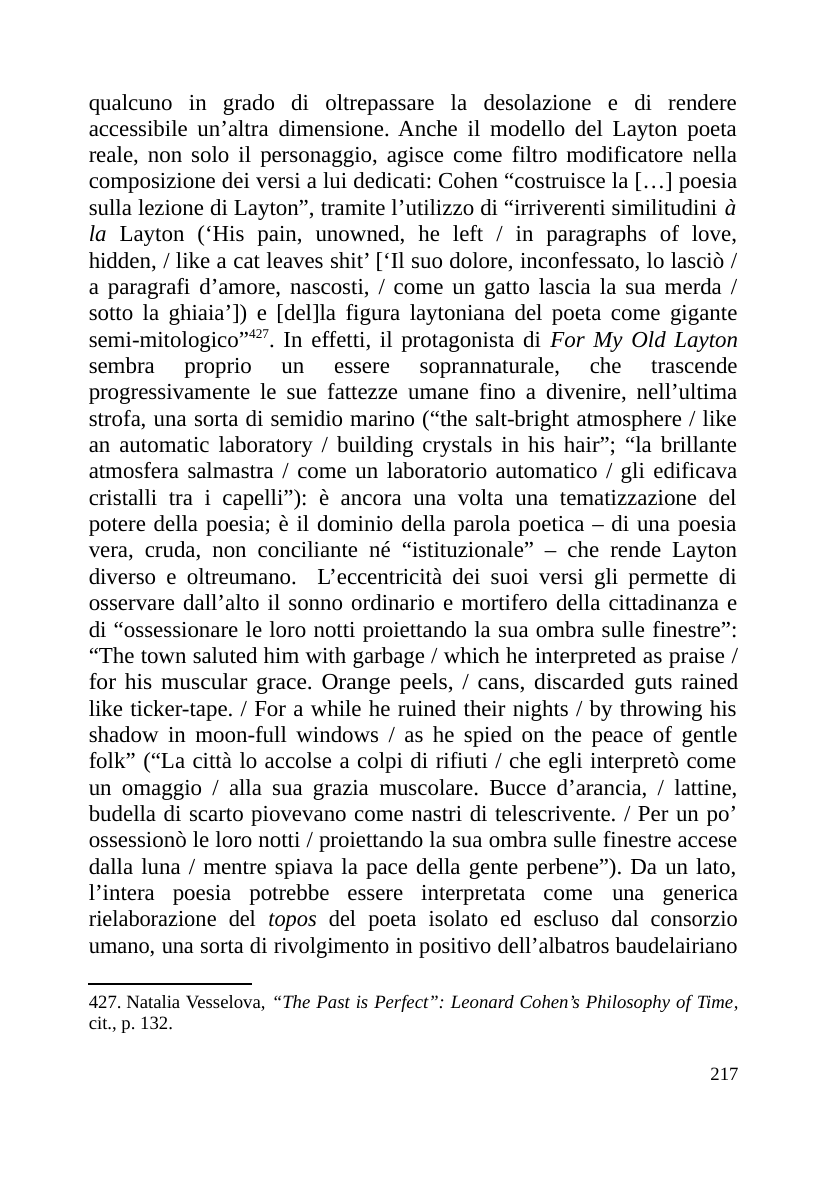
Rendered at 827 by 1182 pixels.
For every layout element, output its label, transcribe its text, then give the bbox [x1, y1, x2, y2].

text Natalia Vesselova, “The Past is Perfect”: Leonard Cohen’s Philosophy of Time, cit., p. 132. [88, 991, 738, 1034]
text qualcuno in grado di oltrepassare la desolazione e di rendere accessibile un’altra dimensione. Anche il modello del Layton poeta reale, non solo il personaggio, agisce come filtro modificatore nella composizione dei versi a lui dedicati: Cohen “costruisce la […] poesia sulla lezione di Layton”, tramite l’utilizzo di “irriverenti similitudini à la Layton (‘His pain, unowned, he left / in paragraphs of love, hidden, / like a cat leaves shit’ [‘Il suo dolore, inconfessato, lo lasciò / a paragrafi d’amore, nascosti, / come un gatto lascia la sua merda / sotto la ghiaia’]) e [del]la figura laytoniana del poeta come gigante semi-mitologico”. In effetti, il protagonista di For My Old Layton sembra proprio un essere soprannaturale, che trascende progressivamente le sue fattezze umane fino a divenire, nell’ultima strofa, una sorta di semidio marino (“the salt-bright atmosphere / like an automatic laboratory / building crystals in his hair”; “la brillante atmosfera salmastra / come un laboratorio automatico / gli edificava cristalli tra i capelli”): è ancora una volta una tematizzazione del potere della poesia; è il dominio della parola poetica – di una poesia vera, cruda, non conciliante né “istituzionale” – che rende Layton diverso e oltreumano. L’eccentricità dei suoi versi gli permette di osservare dall’alto il sonno ordinario e mortifero della cittadinanza e di “ossessionare le loro notti proiettando la sua ombra sulle finestre”: “The town saluted him with garbage / which he interpreted as praise / for his muscular grace. Orange peels, / cans, discarded guts rained like ticker-tape. / For a while he ruined their nights / by throwing his shadow in moon-full windows / as he spied on the peace of gentle folk” (“La città lo accolse a colpi di rifiuti / che egli interpretò come un omaggio / alla sua grazia muscolare. Bucce d’arancia, / lattine, budella di scarto piovevano come nastri di telescrivente. / Per un po’ ossessionò le loro notti / proiettando la sua ombra sulle finestre accese dalla luna / mentre spiava la pace della gente perbene”). Da un lato, l’intera poesia potrebbe essere interpretata come una generica rielaborazione del topos del poeta isolato ed escluso dal consorzio umano, una sorta di rivolgimento in positivo dell’albatros baudelairiano [88, 88, 738, 958]
